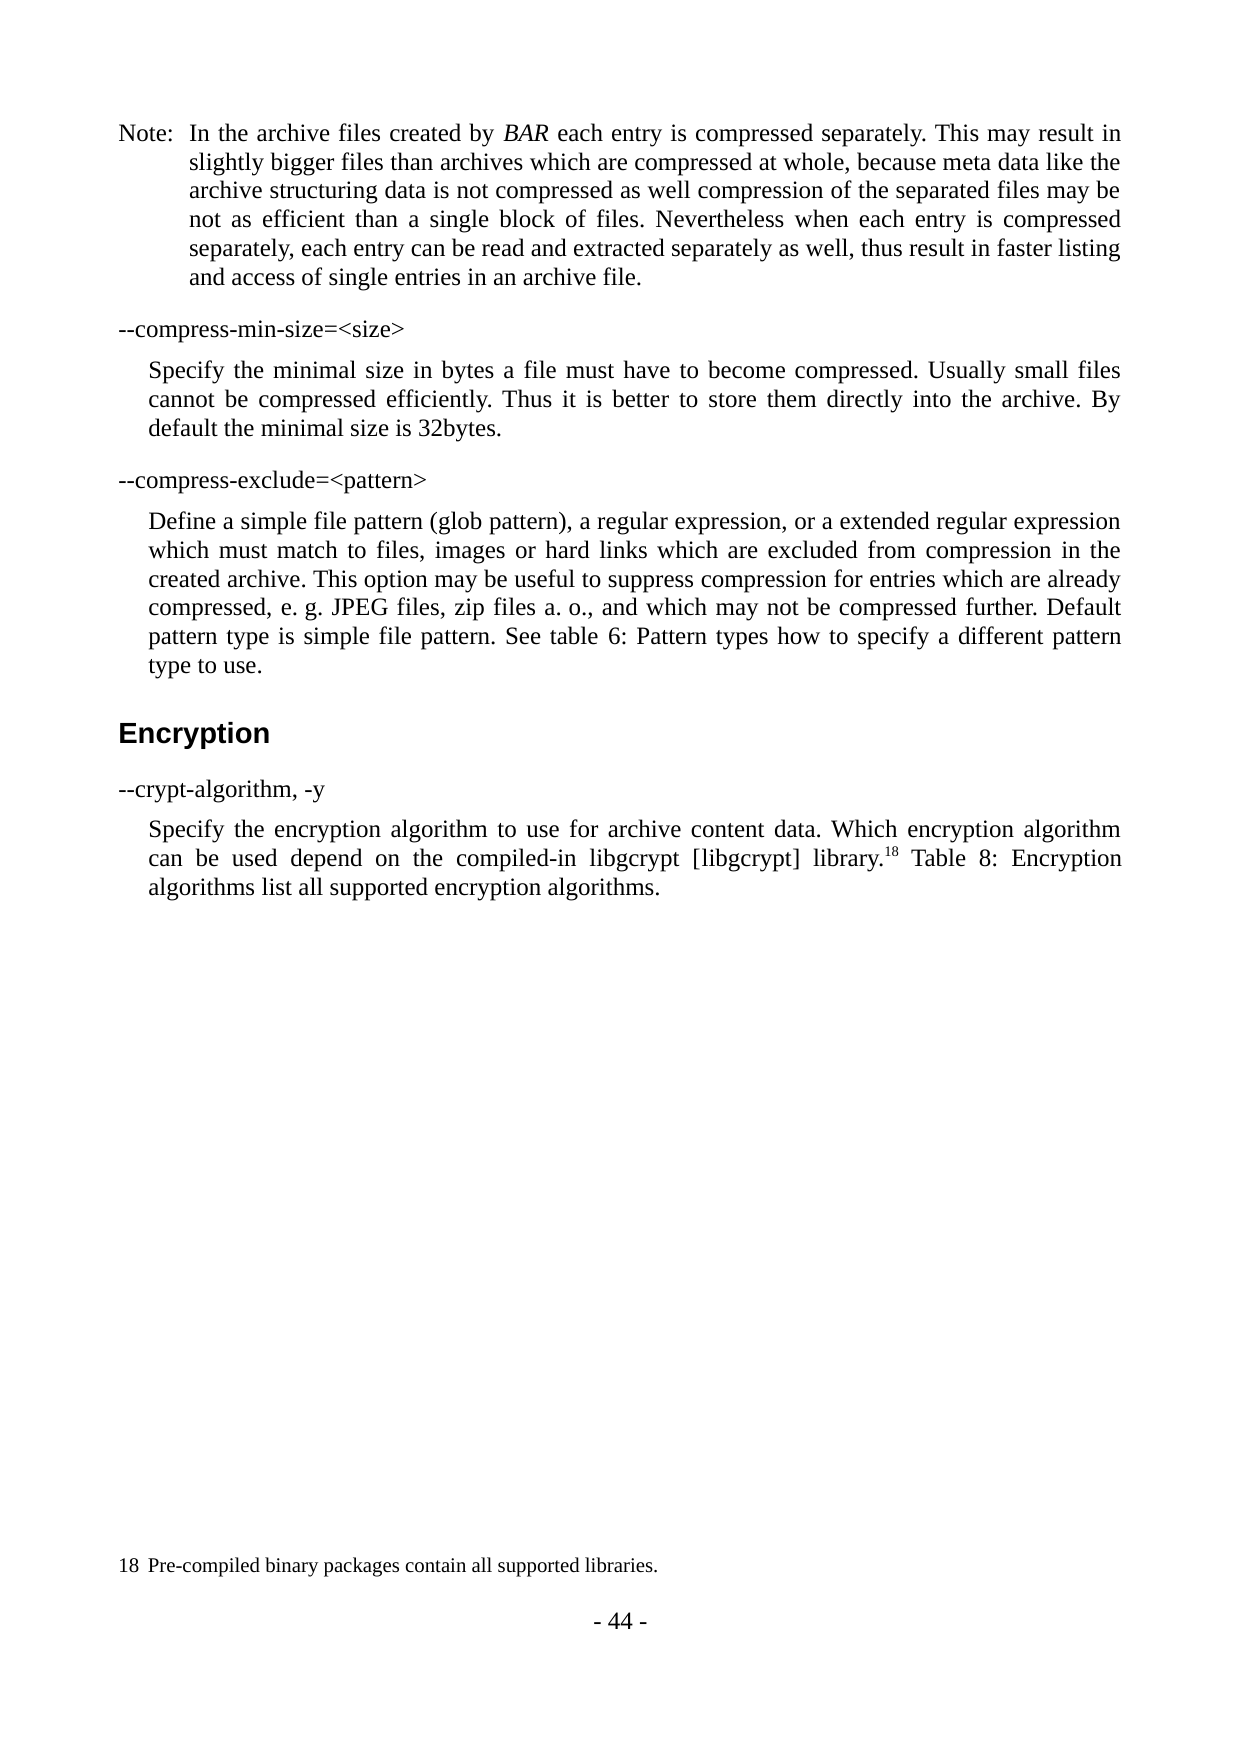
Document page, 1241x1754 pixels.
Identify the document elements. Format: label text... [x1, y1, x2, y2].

title --compress-min-size=<size> [118, 314, 1122, 343]
text Note: In the archive files created by BAR each entry is compressed separately. This may result in slightly bigger files than archives which are compressed at whole, because meta data like the archive structuring data is not compressed as well compression of the separated files may be not as efficient than a single block of files. Nevertheless when each entry is compressed separately, each entry can be read and extracted separately as well, thus result in faster listing and access of single entries in an archive file. [118, 118, 1122, 291]
title --crypt-algorithm, -y [118, 774, 1122, 802]
text Pre-compiled binary packages contain all supported libraries. [118, 1553, 1122, 1577]
text Specify the encryption algorithm to use for archive content data. Which encryption algorithm can be used depend on the compiled-in libgcrypt [libgcrypt] library. Table 8: Encryption algorithms list all supported encryption algorithms. [148, 814, 1122, 901]
text Specify the minimal size in bytes a file must have to become compressed. Usually small files cannot be compressed efficiently. Thus it is better to store them directly into the archive. By default the minimal size is 32bytes. [148, 355, 1122, 442]
title --compress-exclude=<pattern> [118, 466, 1122, 494]
text Define a simple file pattern (glob pattern), a regular expression, or a extended regular expression which must match to files, images or hard links which are excluded from compression in the created archive. This option may be useful to suppress compression for entries which are already compressed, e. g. JPEG files, zip files a. o., and which may not be compressed further. Default pattern type is simple file pattern. See table 6: Pattern types how to specify a different pattern type to use. [148, 506, 1122, 679]
subtitle Encryption [118, 716, 1122, 749]
